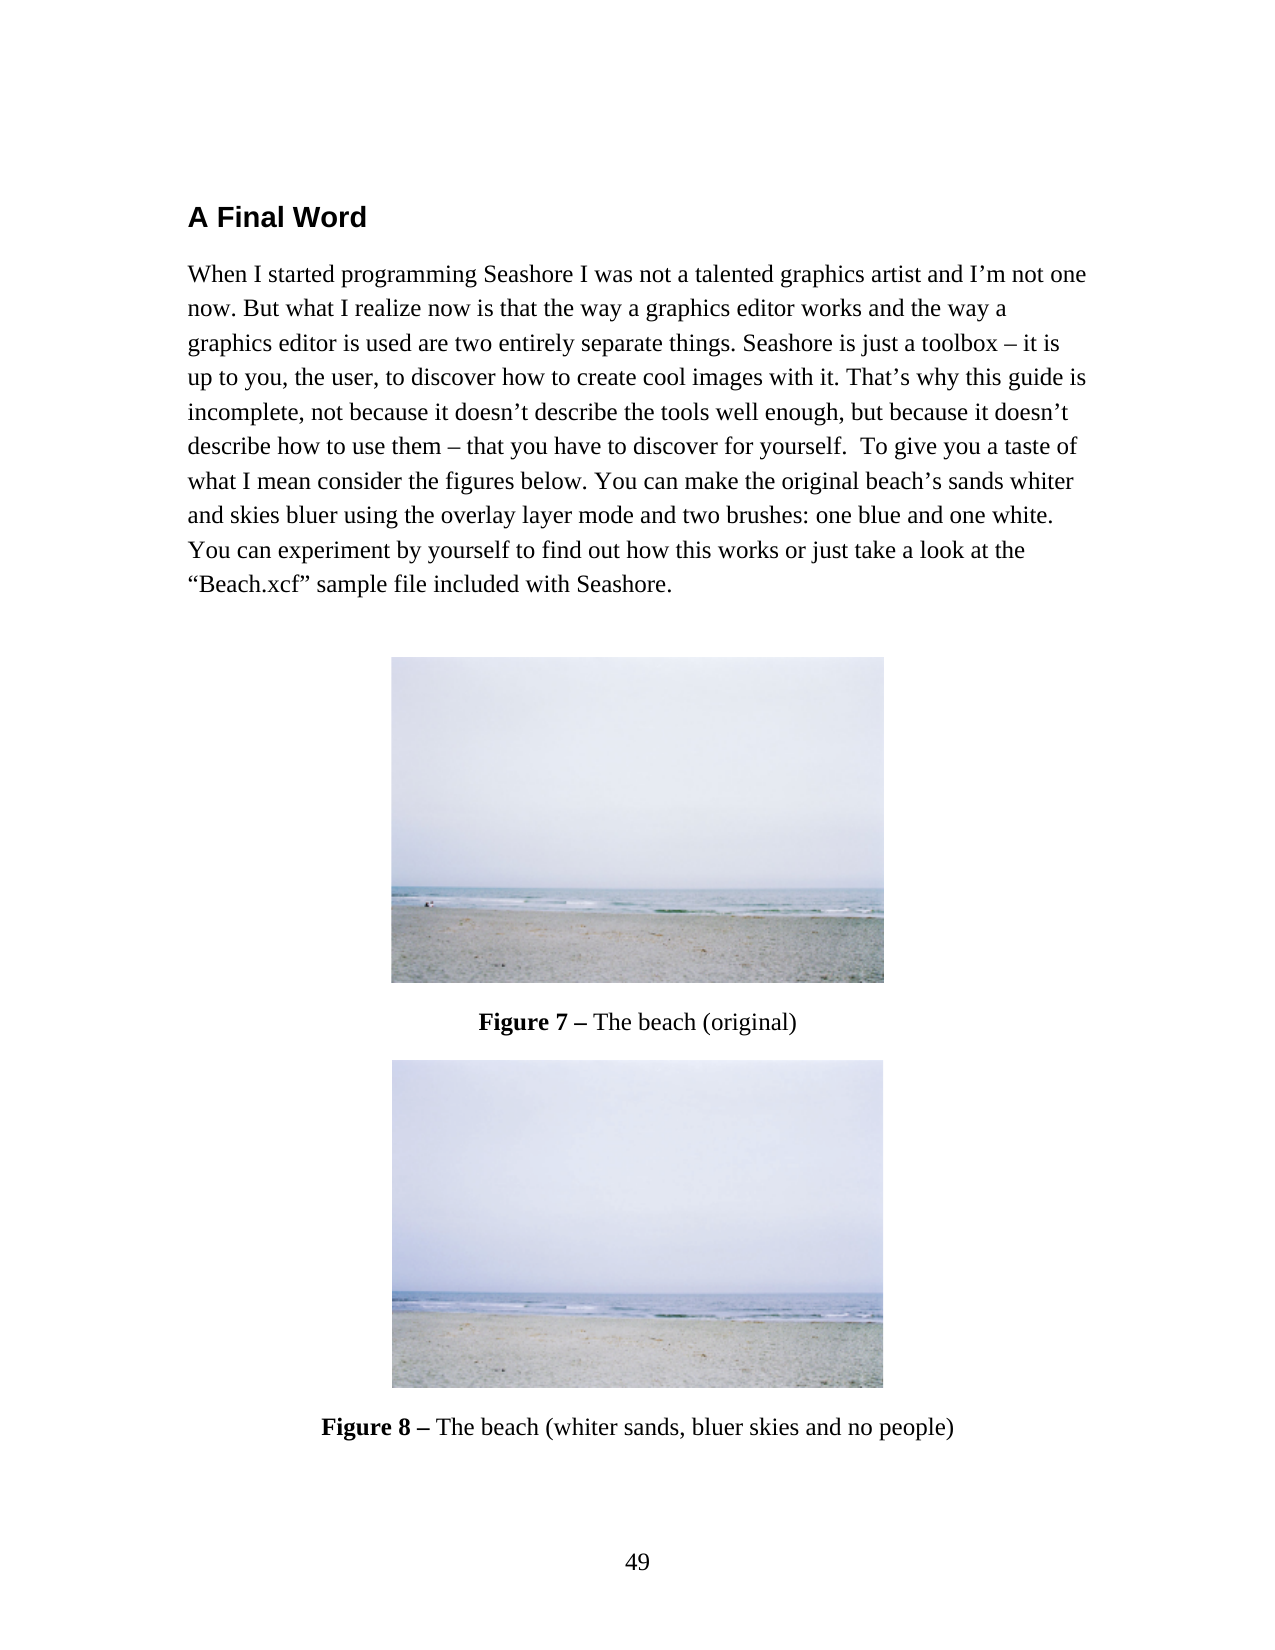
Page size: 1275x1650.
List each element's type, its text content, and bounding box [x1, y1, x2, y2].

text Figure 8 – The beach (whiter sands, bluer skies and no people) [187, 1412, 1087, 1441]
text Figure 7 – The beach (original) [187, 1007, 1087, 1036]
picture [392, 1060, 884, 1388]
text When I started programming Seashore I was not a talented graphics artist and I’m not one now. But what I realize now is that the way a graphics editor works and the way a graphics editor is used are two entirely separate things. Seashore is just a toolbox – it is up to you, the user, to discover how to create cool images with it. That’s why this guide is incomplete, not because it doesn’t describe the tools well enough, but because it doesn’t describe how to use them – that you have to discover for yourself. To give you a taste of what I mean consider the figures below. You can make the original beach’s sands whiter and skies bluer using the overlay layer mode and two brushes: one blue and one white. You can experiment by yourself to find out how this works or just take a look at the “Beach.xcf” sample file included with Seashore. [187, 259, 1087, 598]
picture [391, 657, 884, 983]
subtitle A Final Word [187, 200, 1087, 233]
